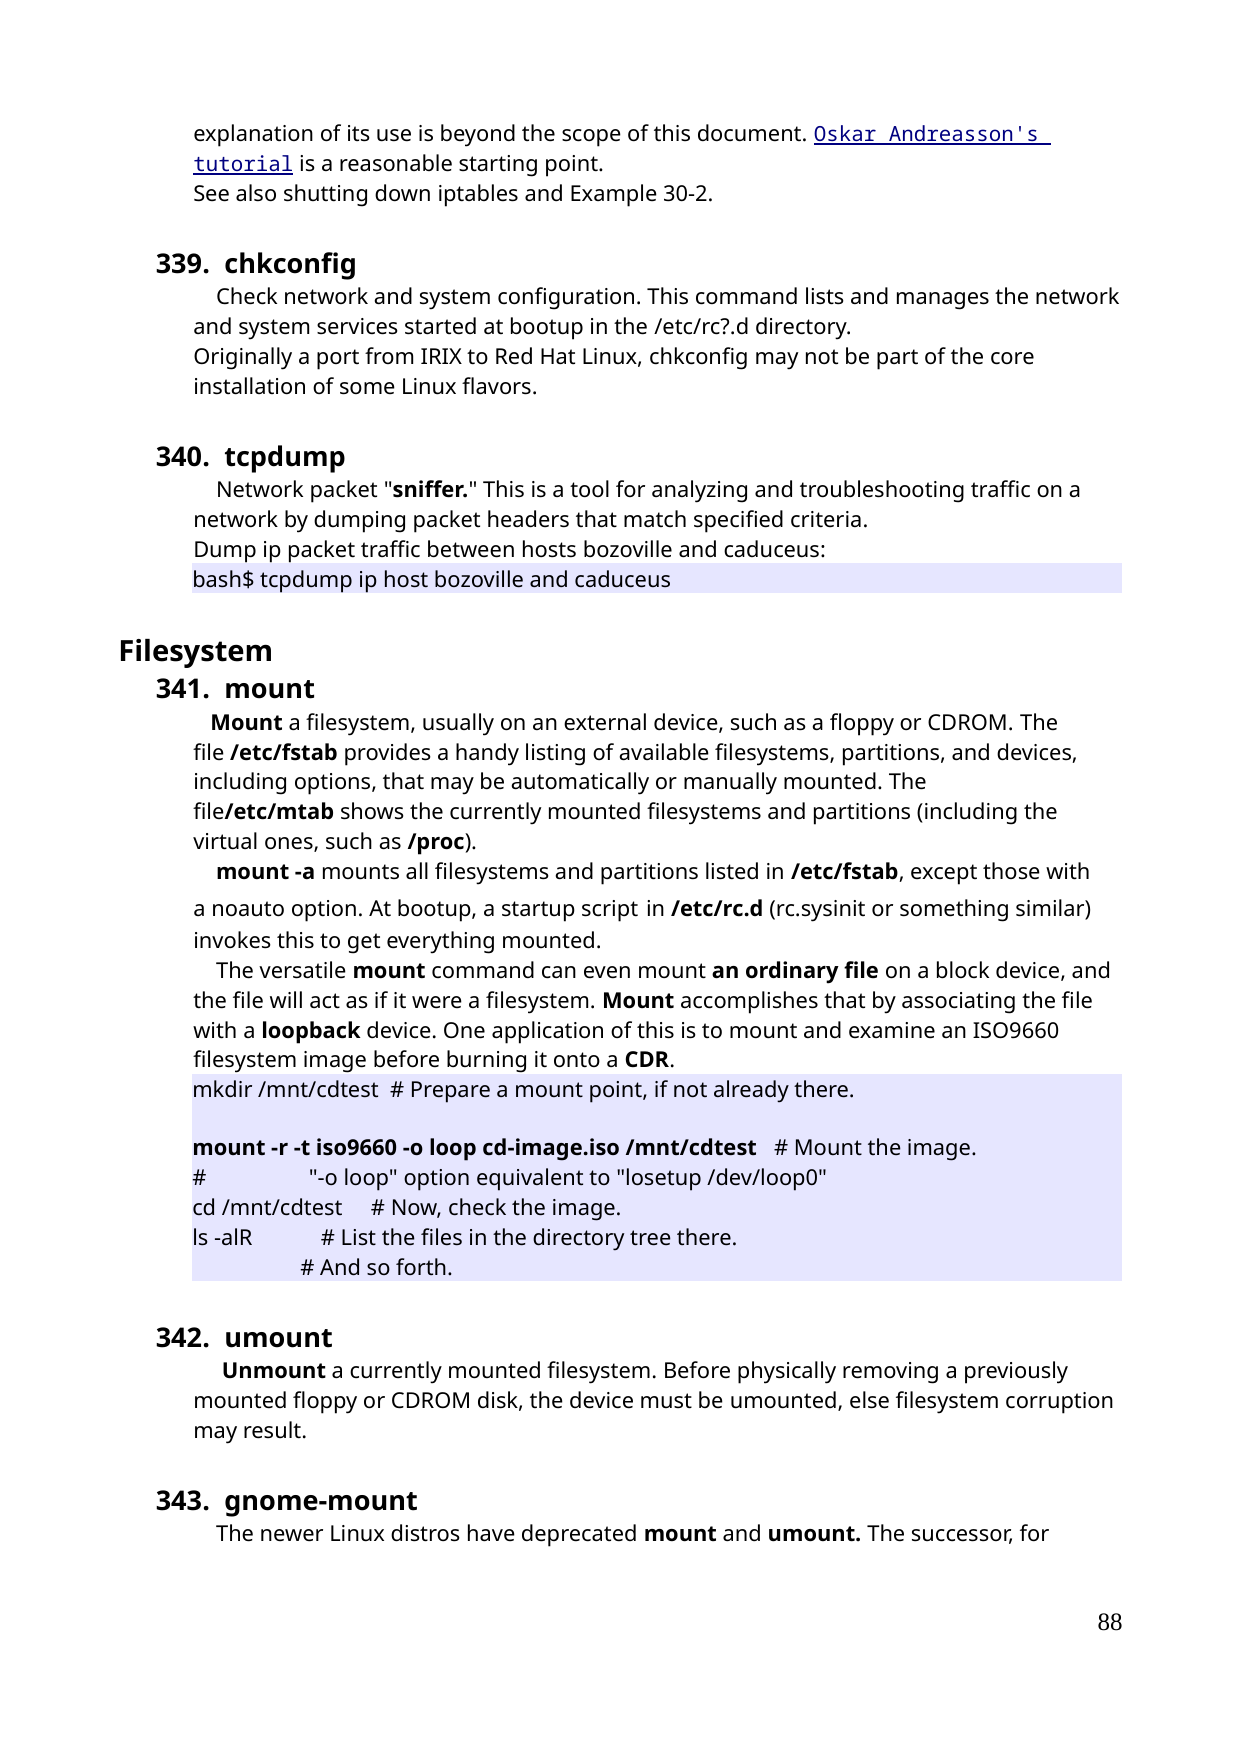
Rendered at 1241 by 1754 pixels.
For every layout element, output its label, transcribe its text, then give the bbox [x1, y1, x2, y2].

list Check network and system configuration. This command lists and manages the network and system services started at bootup in the /etc/rc?.d directory. [156, 281, 1122, 341]
list Originally a port from IRIX to Red Hat Linux, chkconfig may not be part of the core installation of some Linux flavors. [156, 341, 1122, 400]
list tcpdump [156, 437, 1122, 474]
list ls -alR # List the files in the directory tree there. [192, 1222, 1122, 1252]
text Filesystem [118, 630, 1122, 670]
list Network packet "sniffer." This is a tool for analyzing and troubleshooting traffic on a network by dumping packet headers that match specified criteria. [156, 474, 1122, 534]
list The newer Linux distros have deprecated mount and umount. The successor, for [156, 1518, 1122, 1548]
list explanation of its use is beyond the scope of this document. Oskar Andreasson's tutorial is a reasonable starting point. [156, 118, 1122, 178]
list mkdir /mnt/cdtest # Prepare a mount point, if not already there. [192, 1074, 1122, 1104]
list # And so forth. [192, 1252, 1122, 1281]
list gnome-mount [156, 1481, 1122, 1518]
list See also shutting down iptables and Example 30-2. [156, 178, 1122, 207]
list mount -a mounts all filesystems and partitions listed in /etc/fstab, except those with a noauto option. At bootup, a startup script in /etc/rc.d (rc.sysinit or something similar) invokes this to get everything mounted. [156, 856, 1122, 955]
list bash$ tcpdump ip host bozoville and caduceus [192, 563, 1122, 593]
list chkconfig [156, 244, 1122, 281]
list The versatile mount command can even mount an ordinary file on a block device, and the file will act as if it were a filesystem. Mount accomplishes that by associating the file with a loopback device. One application of this is to mount and examine an ISO9660 filesystem image before burning it onto a CDR. [156, 955, 1122, 1074]
list # "-o loop" option equivalent to "losetup /dev/loop0" [192, 1162, 1122, 1192]
list Unmount a currently mounted filesystem. Before physically removing a previously mounted floppy or CDROM disk, the device must be umounted, else filesystem corruption may result. [156, 1355, 1122, 1444]
list mount -r -t iso9660 -o loop cd-image.iso /mnt/cdtest # Mount the image. [192, 1132, 1122, 1162]
list umount [156, 1318, 1122, 1355]
list cd /mnt/cdtest # Now, check the image. [192, 1192, 1122, 1222]
list Mount a filesystem, usually on an external device, such as a floppy or CDROM. The file /etc/fstab provides a handy listing of available filesystems, partitions, and devices, including options, that may be automatically or manually mounted. The file/etc/mtab shows the currently mounted filesystems and partitions (including the virtual ones, such as /proc). [156, 707, 1122, 856]
list Dump ip packet traffic between hosts bozoville and caduceus: [156, 534, 1122, 563]
list mount [156, 670, 1122, 707]
